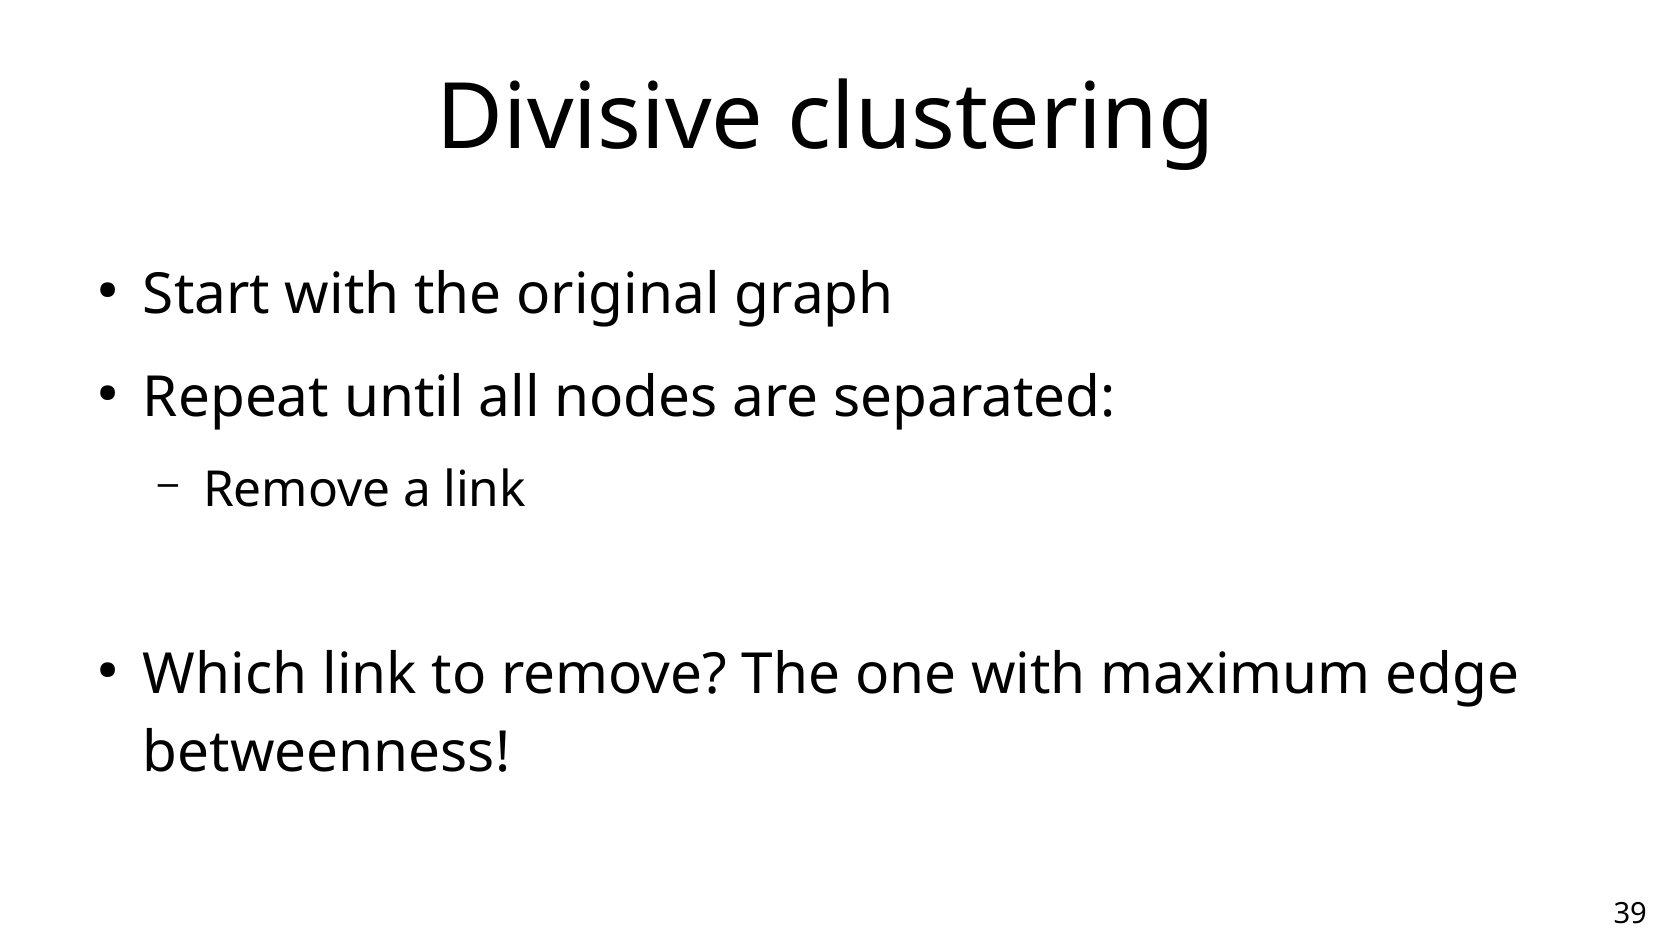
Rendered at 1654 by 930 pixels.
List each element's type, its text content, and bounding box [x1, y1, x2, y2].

title Divisive clustering [82, 1, 1571, 225]
list Start with the original graph Repeat until all nodes are separated: Remove a link Which link to remove? The one with maximum edge betweenness! [82, 252, 1571, 793]
